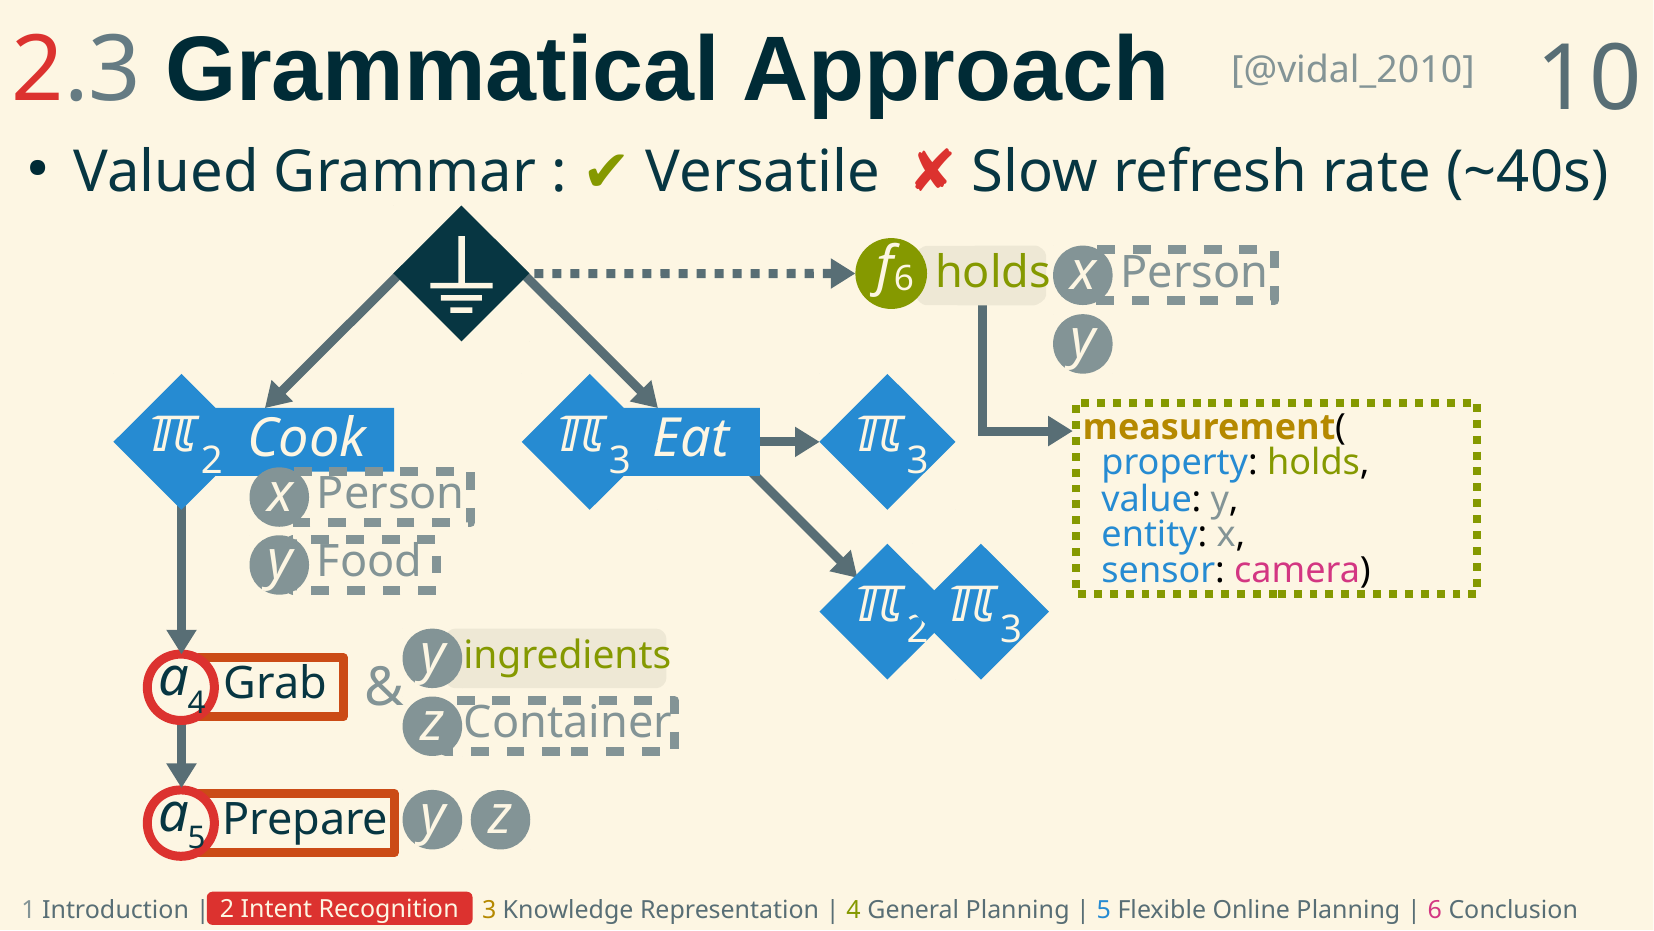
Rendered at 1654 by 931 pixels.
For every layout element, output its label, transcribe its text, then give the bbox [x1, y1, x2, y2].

picture [112, 213, 1483, 863]
title 2.3 Grammatical Approach [11, 11, 1501, 119]
text_box 2 Intent Recognition [206, 891, 473, 925]
list Valued Grammar : ✔ Versatile ✘ Slow refresh rate (~40s) [11, 129, 1642, 213]
text_box [@vidal_2010] [1216, 35, 1506, 95]
